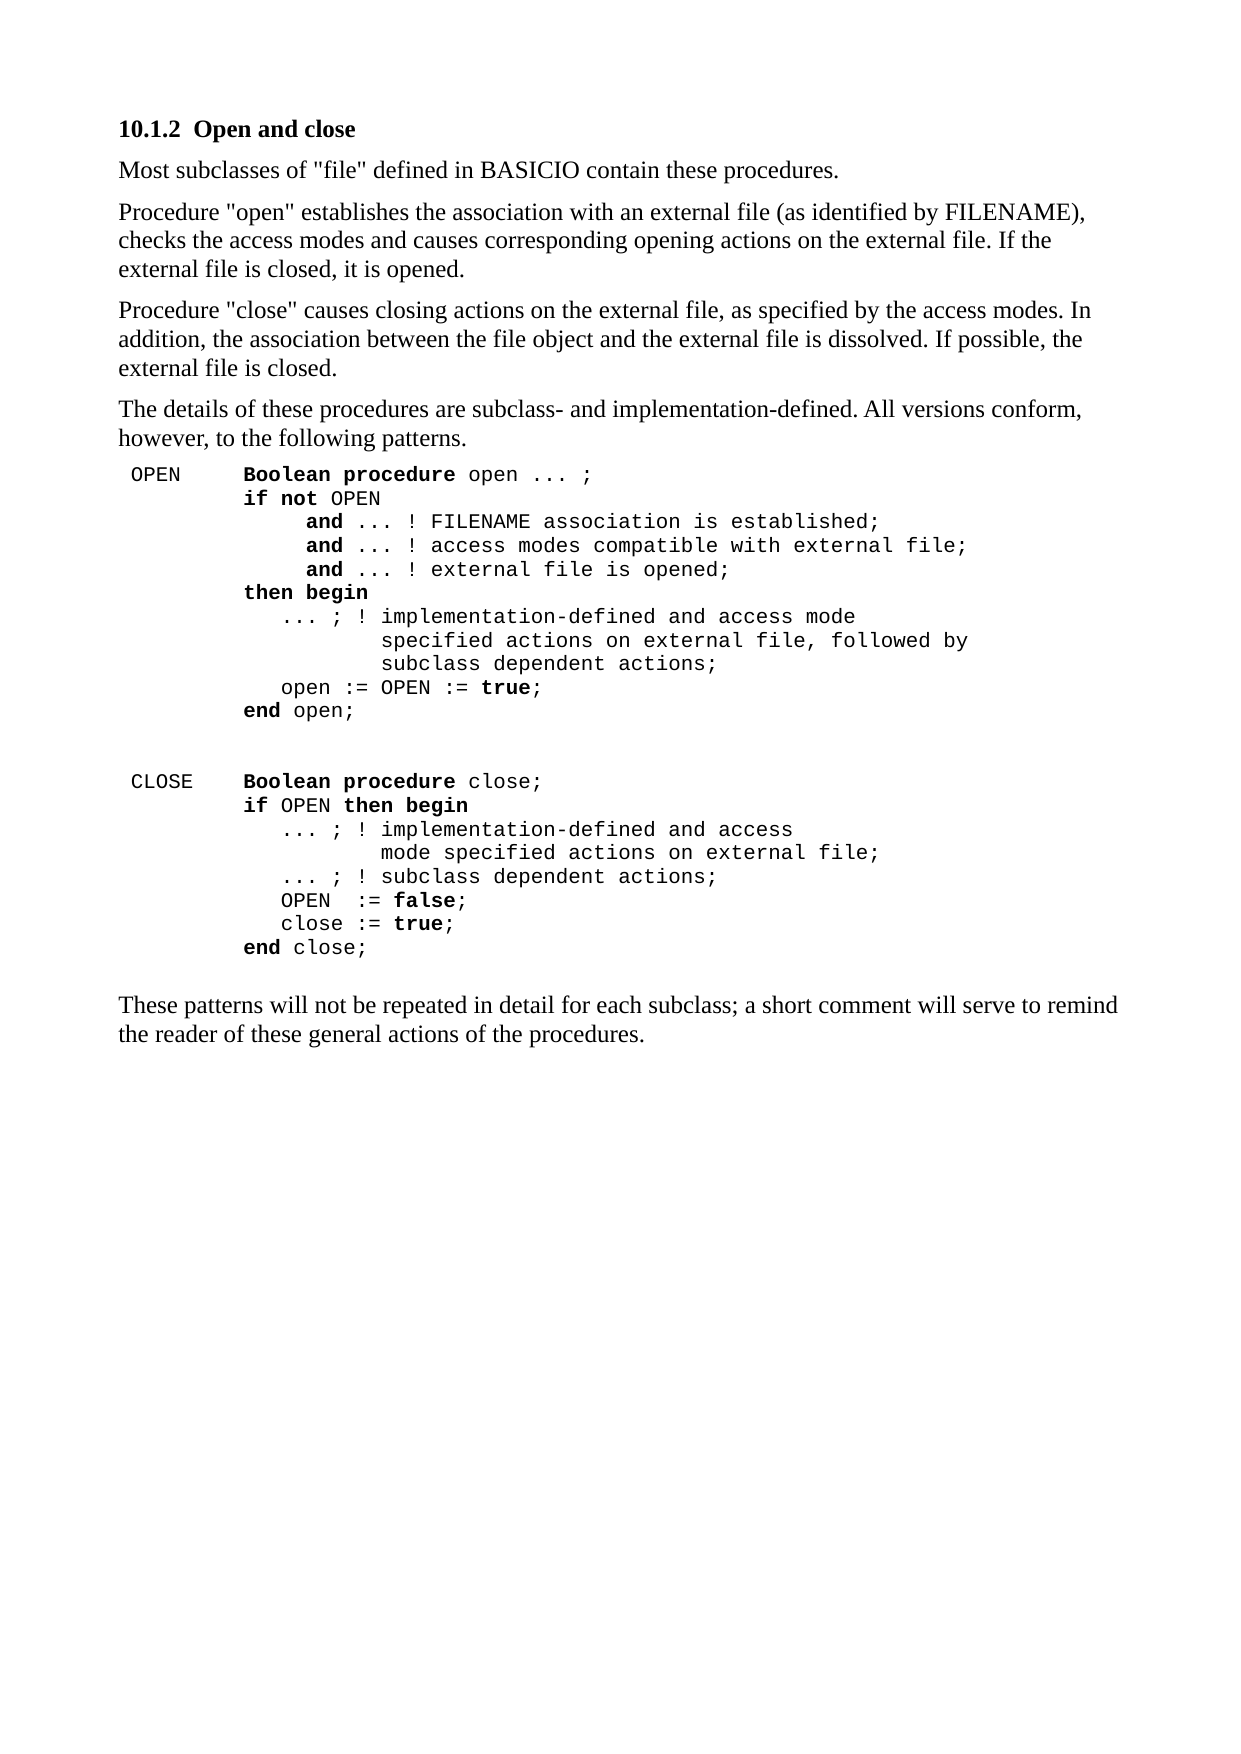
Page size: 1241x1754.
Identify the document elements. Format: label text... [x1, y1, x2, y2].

text and ... ! external file is opened; [118, 559, 1122, 582]
text Most subclasses of "file" defined in BASICIO contain these procedures. [118, 155, 1122, 184]
text if not OPEN [118, 488, 1122, 511]
text then begin [118, 582, 1122, 606]
text open := OPEN := true; [118, 677, 1122, 701]
text end open; [118, 701, 1122, 724]
text CLOSE Boolean procedure close; [118, 771, 1122, 795]
text ... ; ! implementation-defined and access [118, 819, 1122, 842]
text OPEN Boolean procedure open ... ; [118, 464, 1122, 488]
text Procedure "close" causes closing actions on the external file, as specified by the access modes. In addition, the association between the file object and the external file is dissolved. If possible, the external file is closed. [118, 295, 1122, 382]
text mode specified actions on external file; [118, 842, 1122, 866]
text Procedure "open" establishes the association with an external file (as identified by FILENAME), checks the access modes and causes corresponding opening actions on the external file. If the external file is closed, it is opened. [118, 197, 1122, 283]
text ... ; ! subclass dependent actions; [118, 866, 1122, 890]
text and ... ! FILENAME association is established; [118, 511, 1122, 535]
text subclass dependent actions; [118, 653, 1122, 677]
text close := true; [118, 913, 1122, 937]
text specified actions on external file, followed by [118, 629, 1122, 653]
text and ... ! access modes compatible with external file; [118, 535, 1122, 559]
text if OPEN then begin [118, 795, 1122, 819]
text ... ; ! implementation-defined and access mode [118, 606, 1122, 629]
text The details of these procedures are subclass- and implementation-defined. All versions conform, however, to the following patterns. [118, 394, 1122, 452]
text end close; [118, 937, 1122, 961]
text OPEN := false; [118, 890, 1122, 913]
text These patterns will not be repeated in detail for each subclass; a short comment will serve to remind the reader of these general actions of the procedures. [118, 990, 1122, 1048]
subtitle 10.1.2 Open and close [118, 114, 1122, 143]
